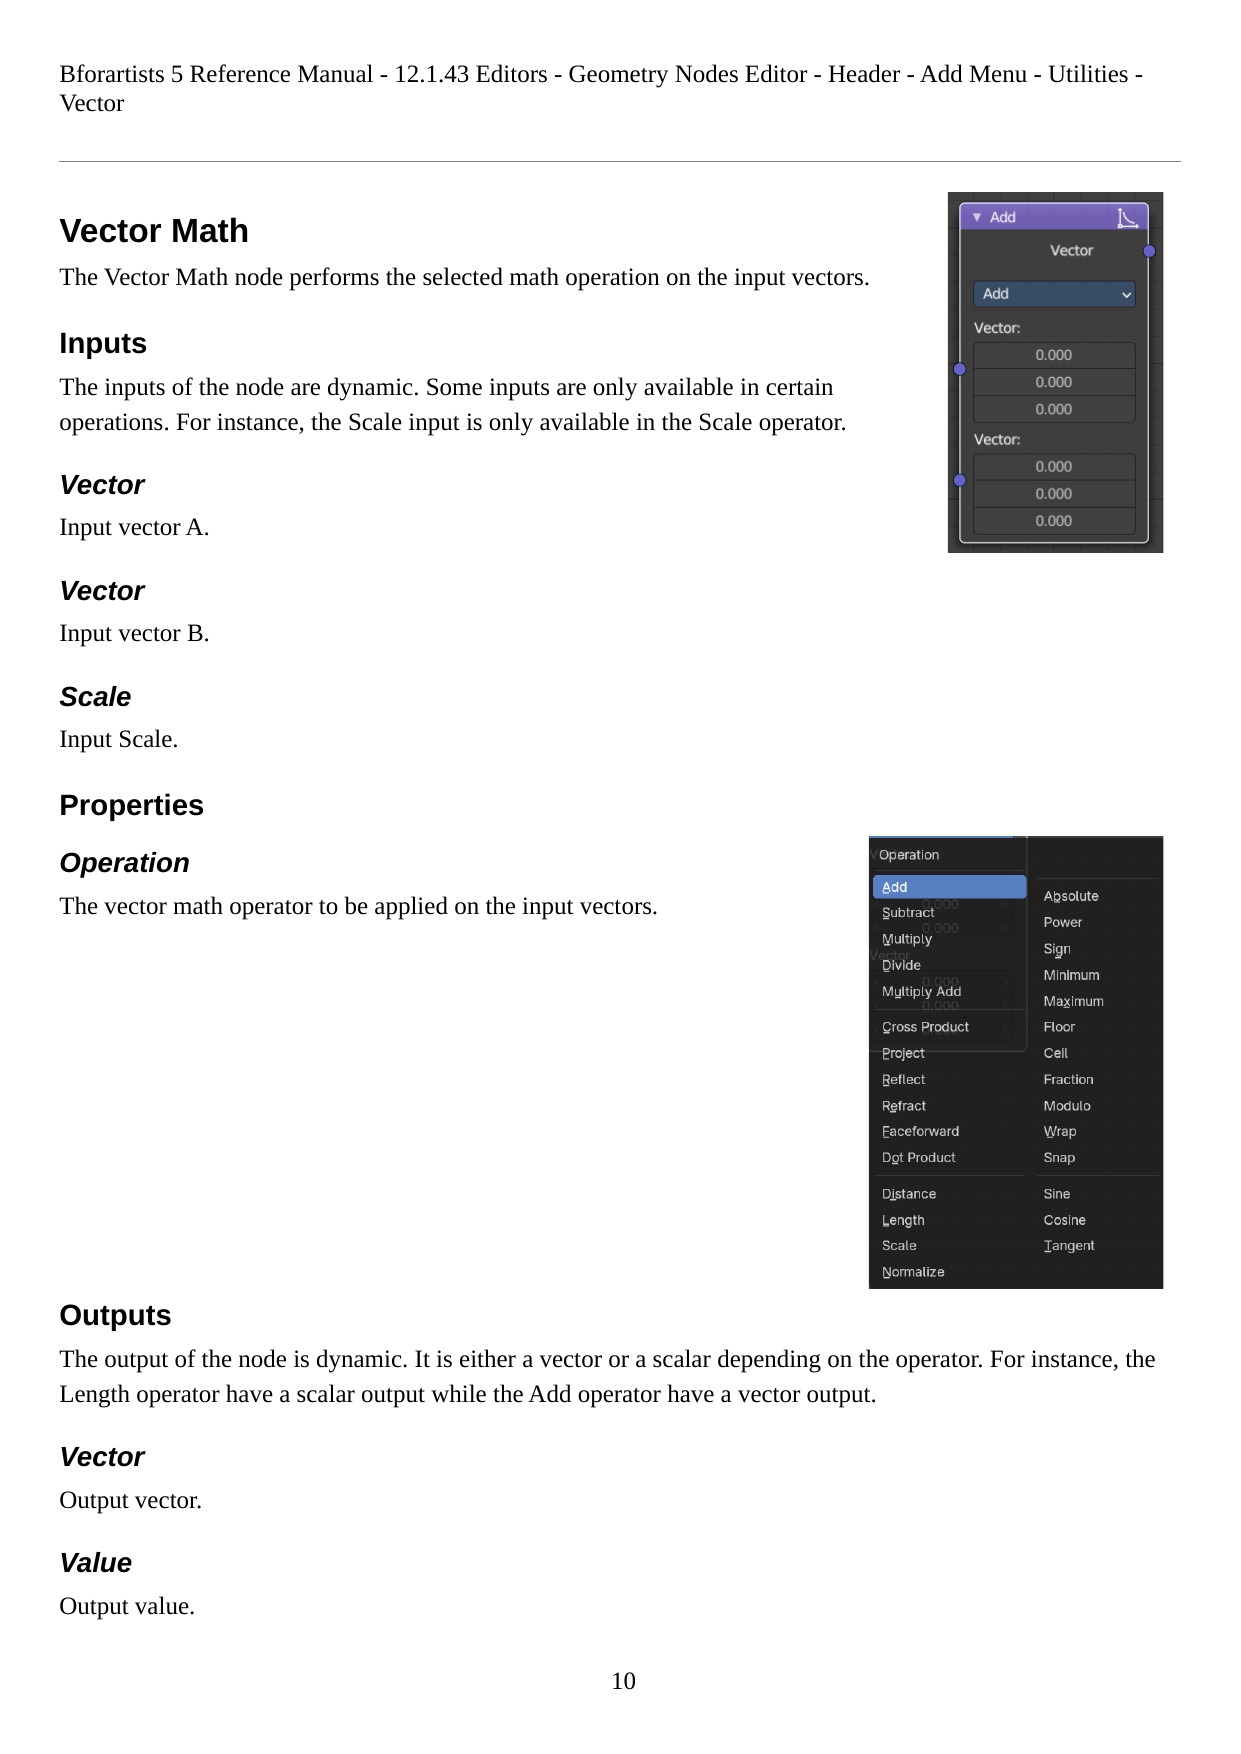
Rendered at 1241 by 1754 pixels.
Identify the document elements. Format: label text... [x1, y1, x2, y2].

subtitle Vector [59, 468, 947, 500]
subtitle Vector Math [59, 211, 947, 250]
text The output of the node is dynamic. It is either a vector or a scalar depending on the operator. For instance, the Length operator have a scalar output while the Add operator have a vector output. [59, 1344, 1181, 1408]
text [1164, 512, 1181, 541]
subtitle Vector [59, 1441, 1181, 1472]
subtitle [1164, 468, 1181, 500]
text Input vector B. [59, 618, 1181, 647]
subtitle [1164, 326, 1181, 359]
picture [947, 192, 1164, 553]
subtitle [1164, 211, 1181, 250]
text Input Scale. [59, 724, 1181, 753]
subtitle Operation [59, 847, 868, 879]
subtitle Outputs [59, 1298, 1181, 1332]
text Output vector. [59, 1485, 1181, 1514]
subtitle Value [59, 1546, 1181, 1578]
subtitle Scale [59, 680, 1181, 712]
text The Vector Math node performs the selected math operation on the input vectors. [59, 262, 947, 291]
subtitle Vector [59, 574, 1181, 606]
text Input vector A. [59, 512, 947, 541]
text Output value. [59, 1591, 1181, 1619]
subtitle Properties [59, 788, 1181, 822]
text The inputs of the node are dynamic. Some inputs are only available in certain operations. For instance, the Scale input is only available in the Scale operator. [59, 372, 947, 435]
subtitle Inputs [59, 326, 947, 359]
subtitle [1164, 847, 1181, 879]
picture [868, 836, 1164, 1289]
text The vector math operator to be applied on the input vectors. [59, 891, 868, 920]
